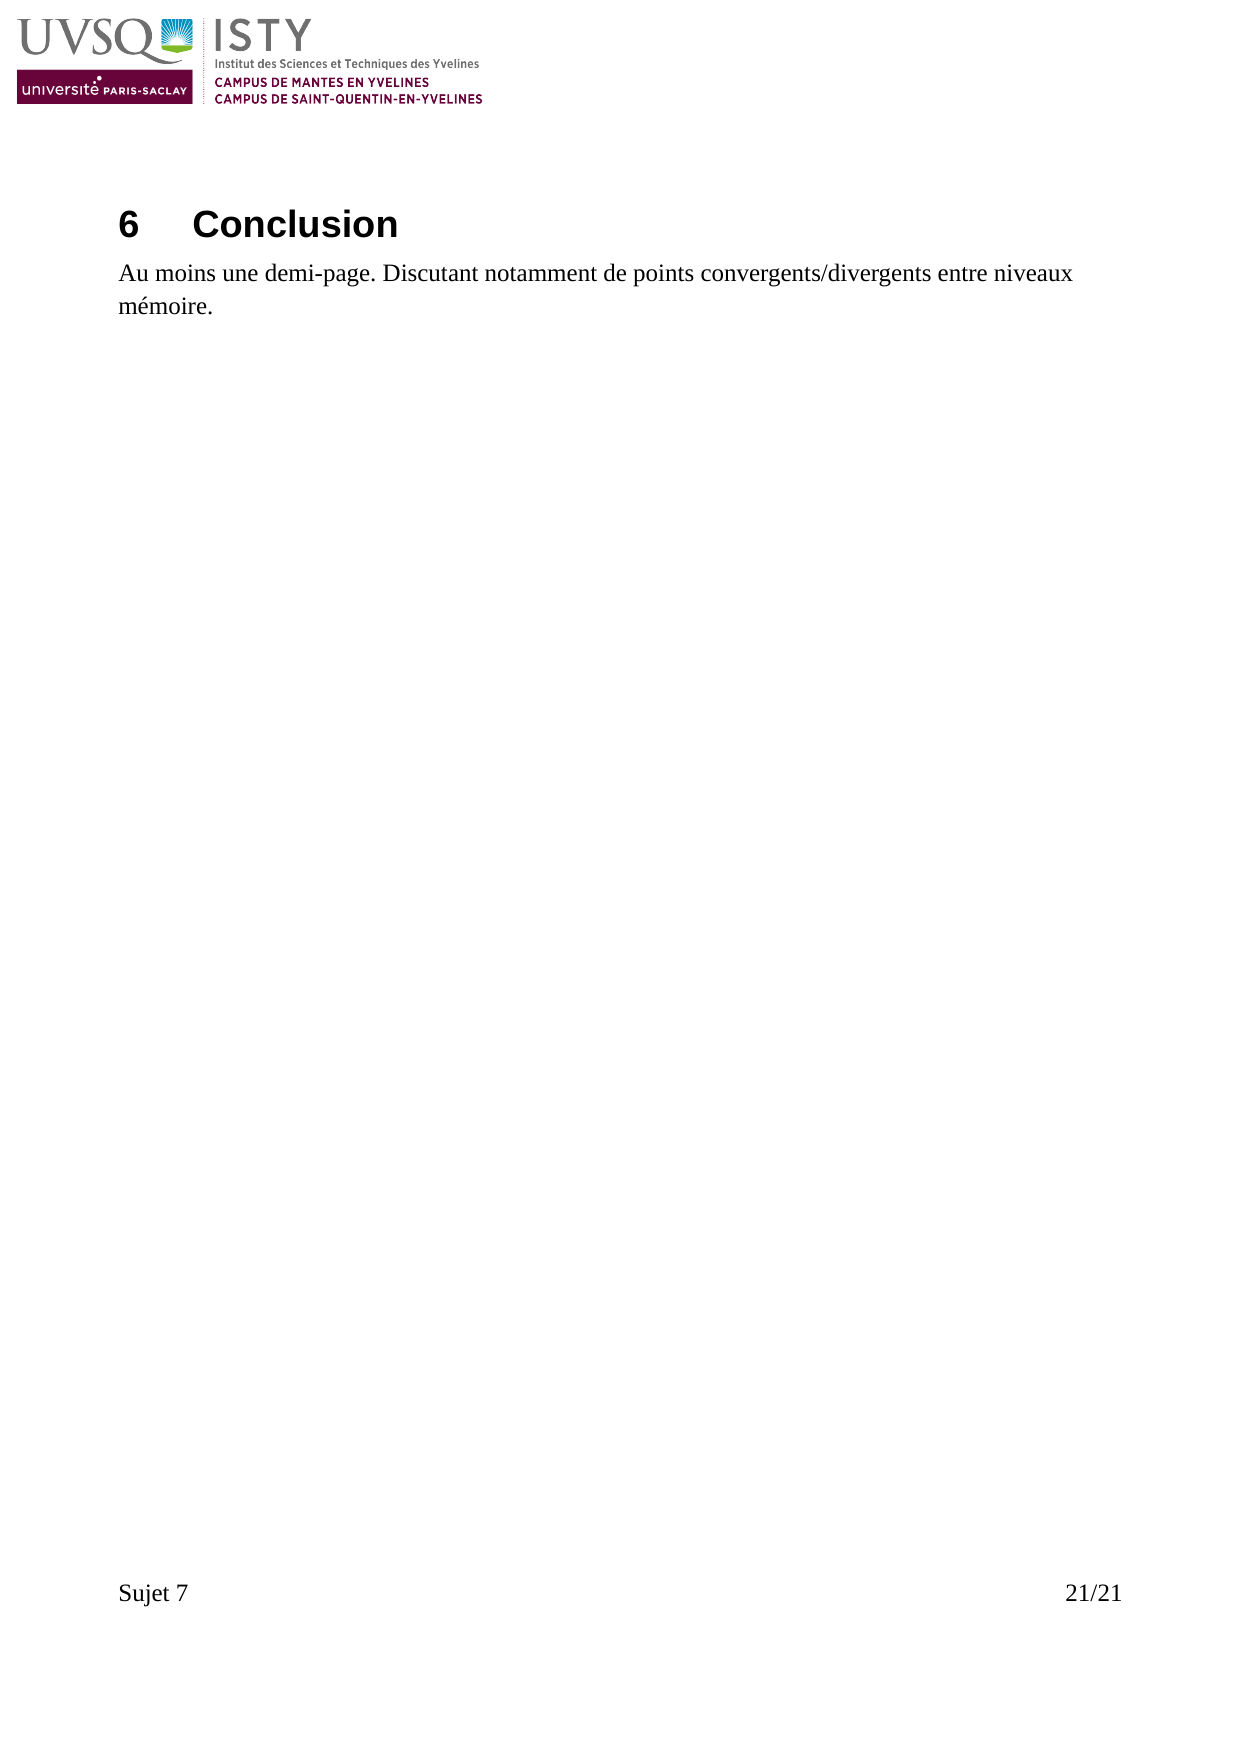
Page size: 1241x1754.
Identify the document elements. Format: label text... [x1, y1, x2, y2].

subtitle Conclusion [118, 202, 1122, 246]
picture [2, 2, 497, 121]
text Au moins une demi-page. Discutant notamment de points convergents/divergents entre niveaux mémoire. [118, 258, 1122, 320]
